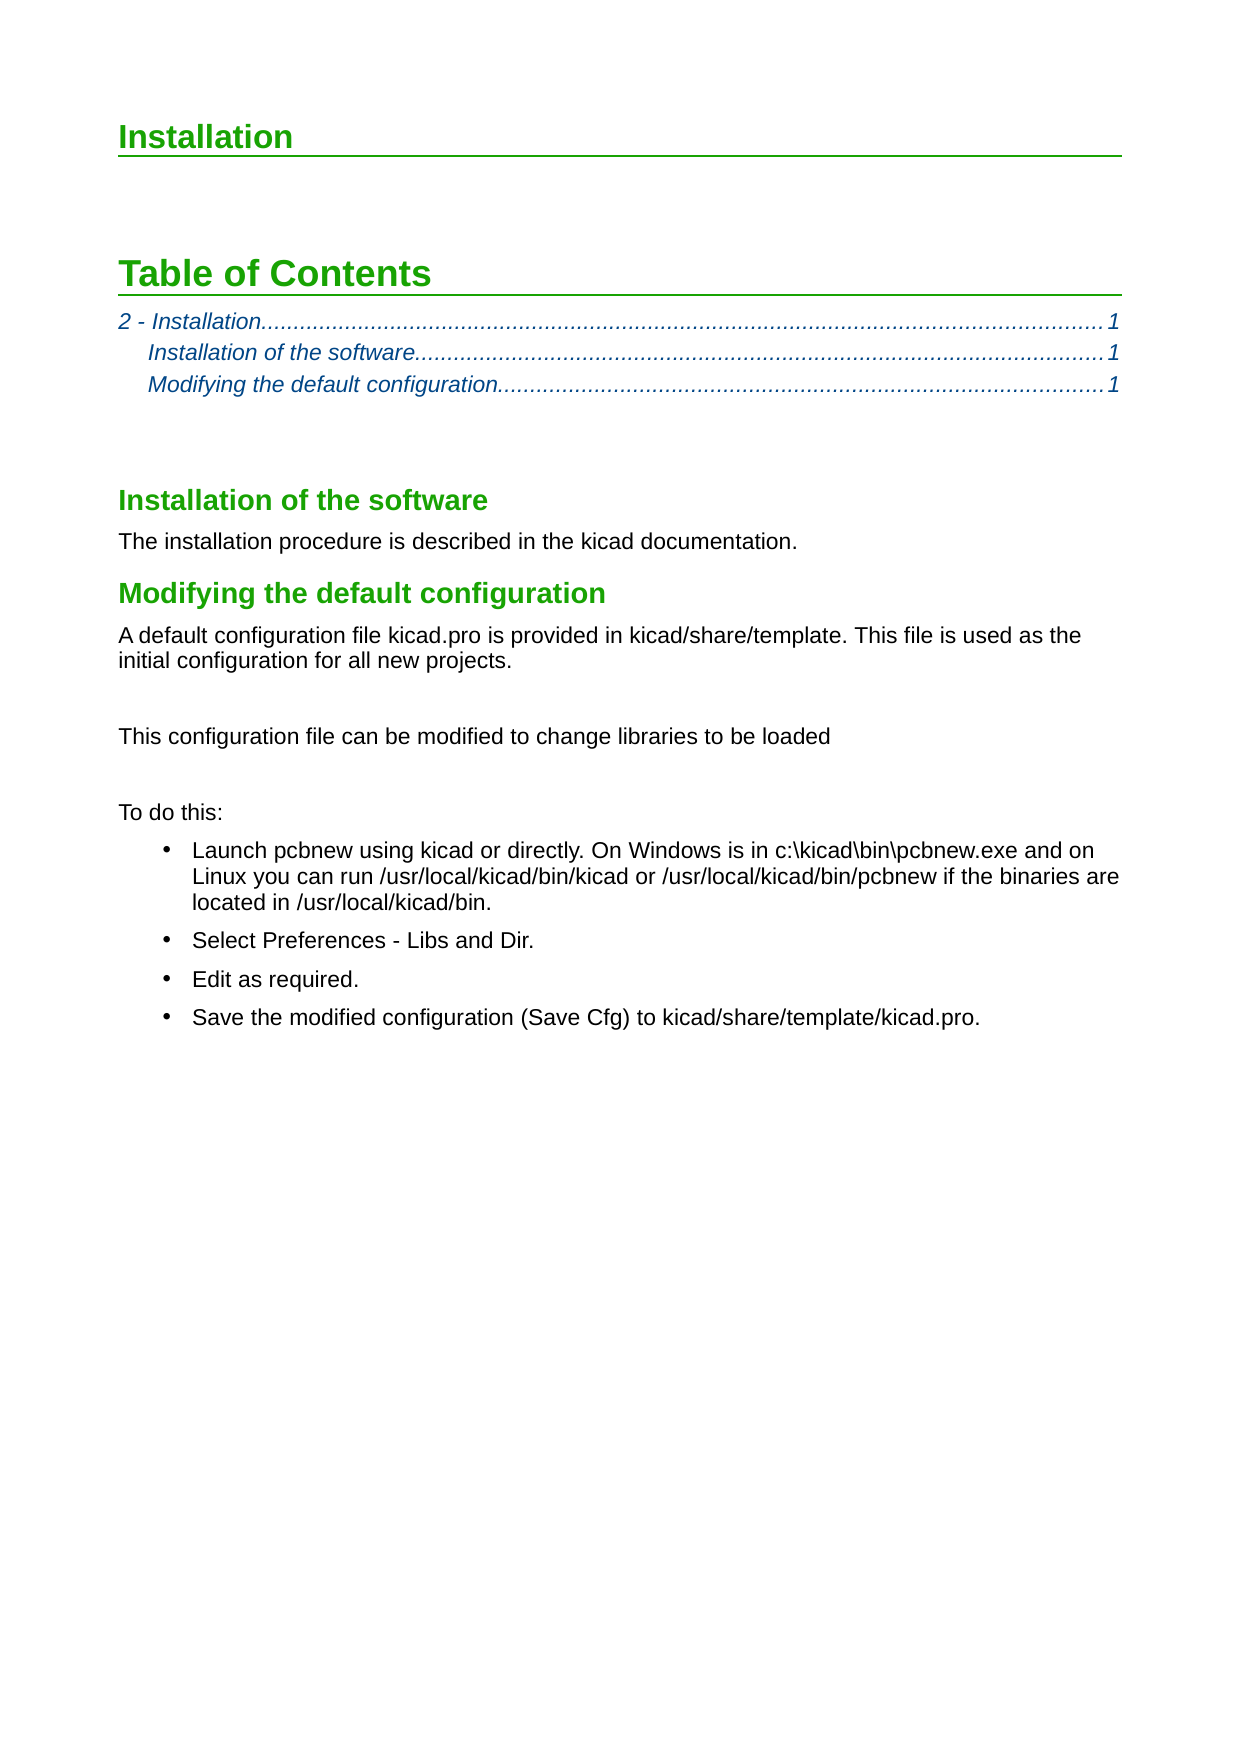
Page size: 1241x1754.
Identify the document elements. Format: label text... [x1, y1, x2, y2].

subtitle Installation [118, 118, 1122, 155]
subtitle Installation of the software [118, 483, 1122, 516]
text Table of Contents [118, 252, 1122, 294]
text Modifying the default configuration 1 [148, 371, 1122, 397]
text To do this: [118, 800, 1122, 825]
text This configuration file can be modified to change libraries to be loaded [118, 724, 1122, 749]
text A default configuration file kicad.pro is provided in kicad/share/template. This file is used as the initial configuration for all new projects. [118, 622, 1122, 673]
list Save the modified configuration (Save Cfg) to kicad/share/template/kicad.pro. [162, 1005, 1122, 1031]
text Installation of the software 1 [148, 340, 1122, 366]
text 2 - Installation 1 [118, 308, 1122, 334]
list Edit as required. [162, 966, 1122, 992]
list Select Preferences - Libs and Dir. [162, 928, 1122, 954]
subtitle Modifying the default configuration [118, 577, 1122, 610]
list Launch pcbnew using kicad or directly. On Windows is in c:\kicad\bin\pcbnew.exe and on Linux you can run /usr/local/kicad/bin/kicad or /usr/local/kicad/bin/pcbnew if the binaries are located in /usr/local/kicad/bin. [162, 838, 1122, 915]
text The installation procedure is described in the kicad documentation. [118, 529, 1122, 554]
